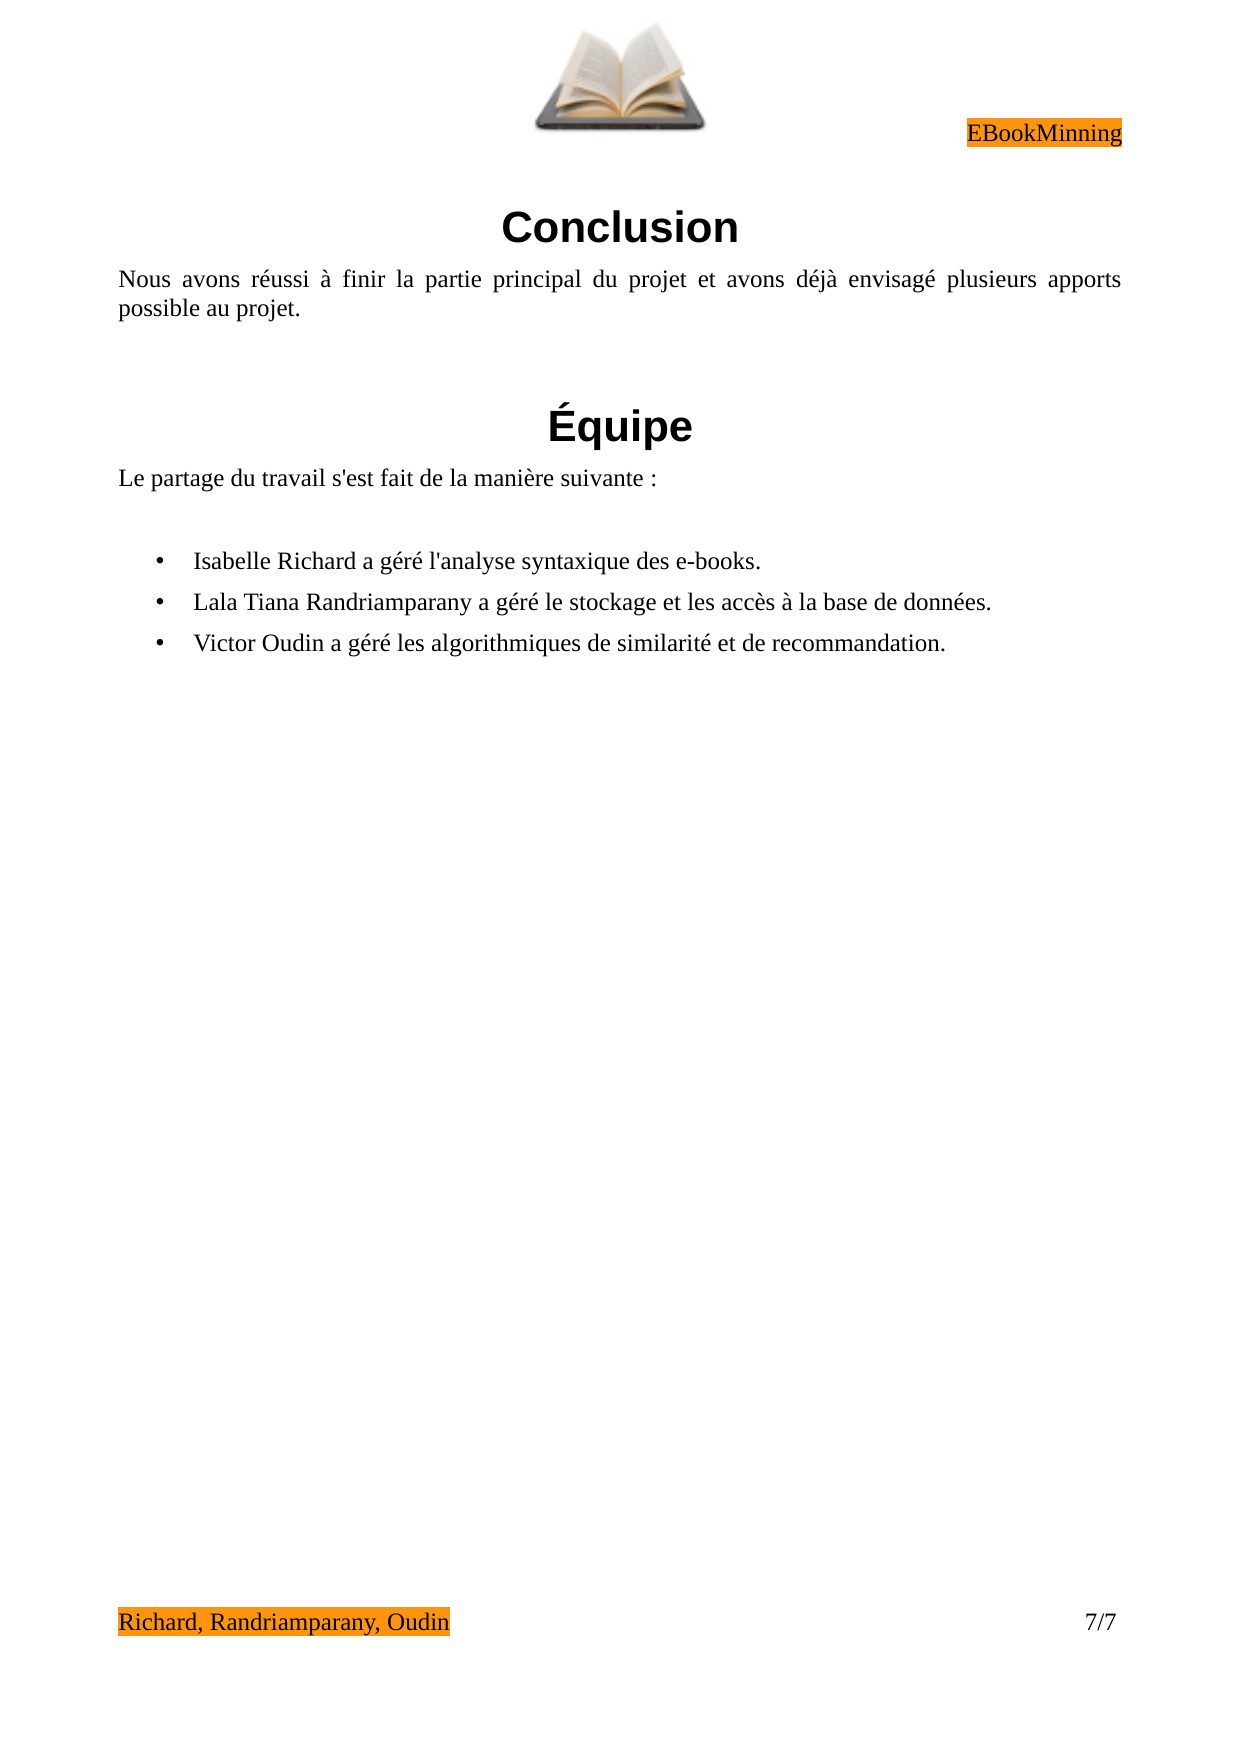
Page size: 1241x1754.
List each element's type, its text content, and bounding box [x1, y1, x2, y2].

list Lala Tiana Randriamparany a géré le stockage et les accès à la base de données. [156, 587, 1122, 616]
list Victor Oudin a géré les algorithmiques de similarité et de recommandation. [156, 628, 1122, 657]
picture [516, 19, 725, 151]
text Le partage du travail s'est fait de la manière suivante : [118, 463, 1122, 492]
subtitle Conclusion [118, 201, 1122, 252]
subtitle Équipe [118, 400, 1122, 451]
list Isabelle Richard a géré l'analyse syntaxique des e-books. [156, 546, 1122, 574]
text Nous avons réussi à finir la partie principal du projet et avons déjà envisagé plusieurs apports possible au projet. [118, 264, 1122, 322]
